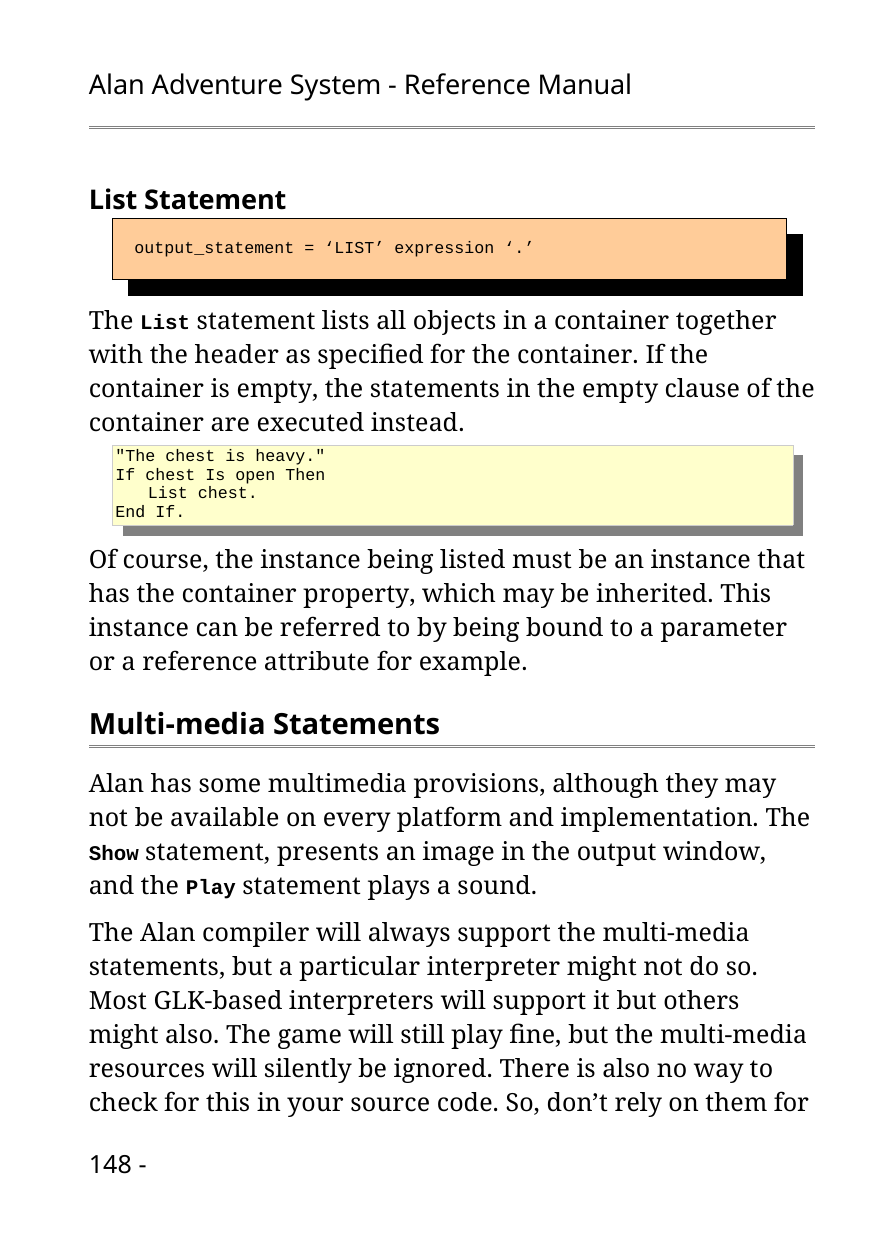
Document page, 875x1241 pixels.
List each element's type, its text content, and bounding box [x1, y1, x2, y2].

text "The chest is heavy." If chest Is open Then List chest. End If. [113, 446, 793, 525]
text The Alan compiler will always support the multi-media statements, but a particular interpreter might not do so. Most GLK-based interpreters will support it but others might also. The game will still play fine, but the multi-media resources will silently be ignored. There is also no way to check for this in your source code. So, don’t rely on them for [88, 915, 815, 1119]
text The List statement lists all objects in a container together with the header as specified for the container. If the container is empty, the statements in the emp­ty clause of the container are executed instead. [88, 303, 815, 438]
text Of course, the instance being listed must be an instance that has the container property, which may be inherited. This instance can be referred to by being bound to a parameter or a reference attribute for example. [88, 542, 815, 678]
text Alan has some multimedia provisions, although they may not be available on every platform and implementation. The Show statement, presents an image in the output window, and the Play statement plays a sound. [88, 766, 815, 902]
subtitle List Statement [88, 180, 815, 217]
text output_statement = ‘LIST’ expression ‘.’ [113, 219, 786, 279]
subtitle Multi-media Statements [88, 703, 815, 747]
